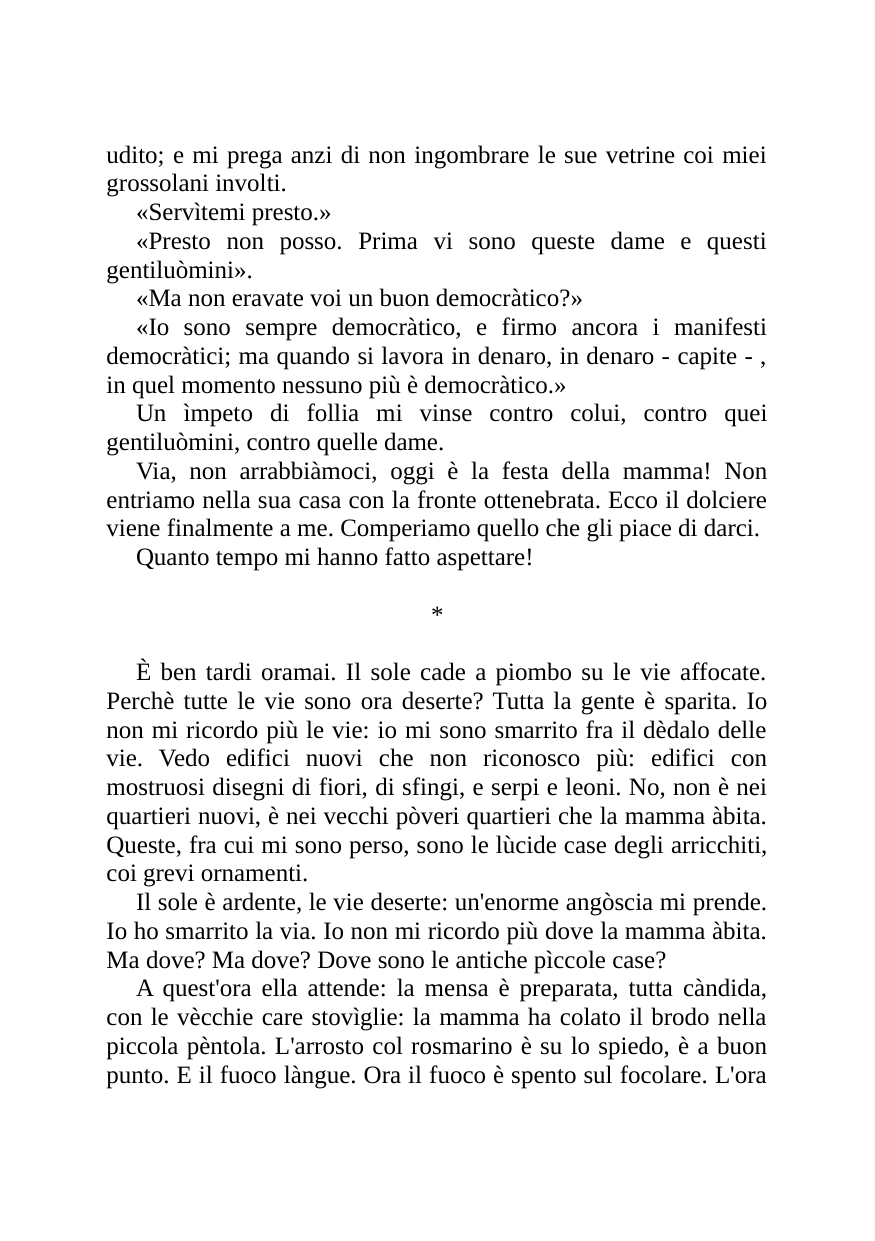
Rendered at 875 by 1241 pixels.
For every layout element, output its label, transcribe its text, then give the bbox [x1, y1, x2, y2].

text Un ìmpeto di follia mi vinse contro colui, contro quei gentiluòmini, contro quelle dame. [106, 398, 768, 456]
text È ben tardi oramai. Il sole cade a piombo su le vie affocate. Perchè tutte le vie sono ora deserte? Tutta la gente è sparita. Io non mi ricordo più le vie: io mi sono smarrito fra il dèdalo delle vie. Vedo edifici nuovi che non riconosco più: edifici con mostruosi disegni di fiori, di sfingi, e serpi e leoni. No, non è nei quartieri nuovi, è nei vecchi pòveri quartieri che la mamma àbita. Queste, fra cui mi sono perso, sono le lùcide case degli arricchiti, coi grevi ornamenti. [106, 657, 768, 887]
text «Io sono sempre democràtico, e firmo ancora i manifesti democràtici; ma quando si lavora in denaro, in denaro - capite - , in quel momento nessuno più è democràtico.» [106, 312, 768, 398]
text udito; e mi prega anzi di non ingombrare le sue vetrine coi miei grossolani involti. [106, 140, 768, 197]
text Il sole è ardente, le vie deserte: un'enorme angòscia mi prende. Io ho smarrito la via. Io non mi ricordo più dove la mamma àbita. Ma dove? Ma dove? Dove sono le antiche pìccole case? [106, 887, 768, 973]
text «Ma non eravate voi un buon democràtico?» [106, 283, 768, 312]
text A quest'ora ella attende: la mensa è preparata, tutta càndida, con le vècchie care stovìglie: la mamma ha colato il brodo nella piccola pèntola. L'arrosto col rosmarino è su lo spiedo, è a buon punto. E il fuoco làngue. Ora il fuoco è spento sul focolare. L'ora [106, 973, 768, 1088]
text Quanto tempo mi hanno fatto aspettare! [106, 542, 768, 571]
text Via, non arrabbiàmoci, oggi è la festa della mamma! Non entriamo nella sua casa con la fronte ottenebrata. Ecco il dolciere viene finalmente a me. Comperiamo quello che gli piace di darci. [106, 456, 768, 542]
text «Servìtemi presto.» [106, 197, 768, 226]
text «Presto non posso. Prima vi sono queste dame e questi gentiluòmini». [106, 226, 768, 283]
text * [106, 600, 768, 628]
